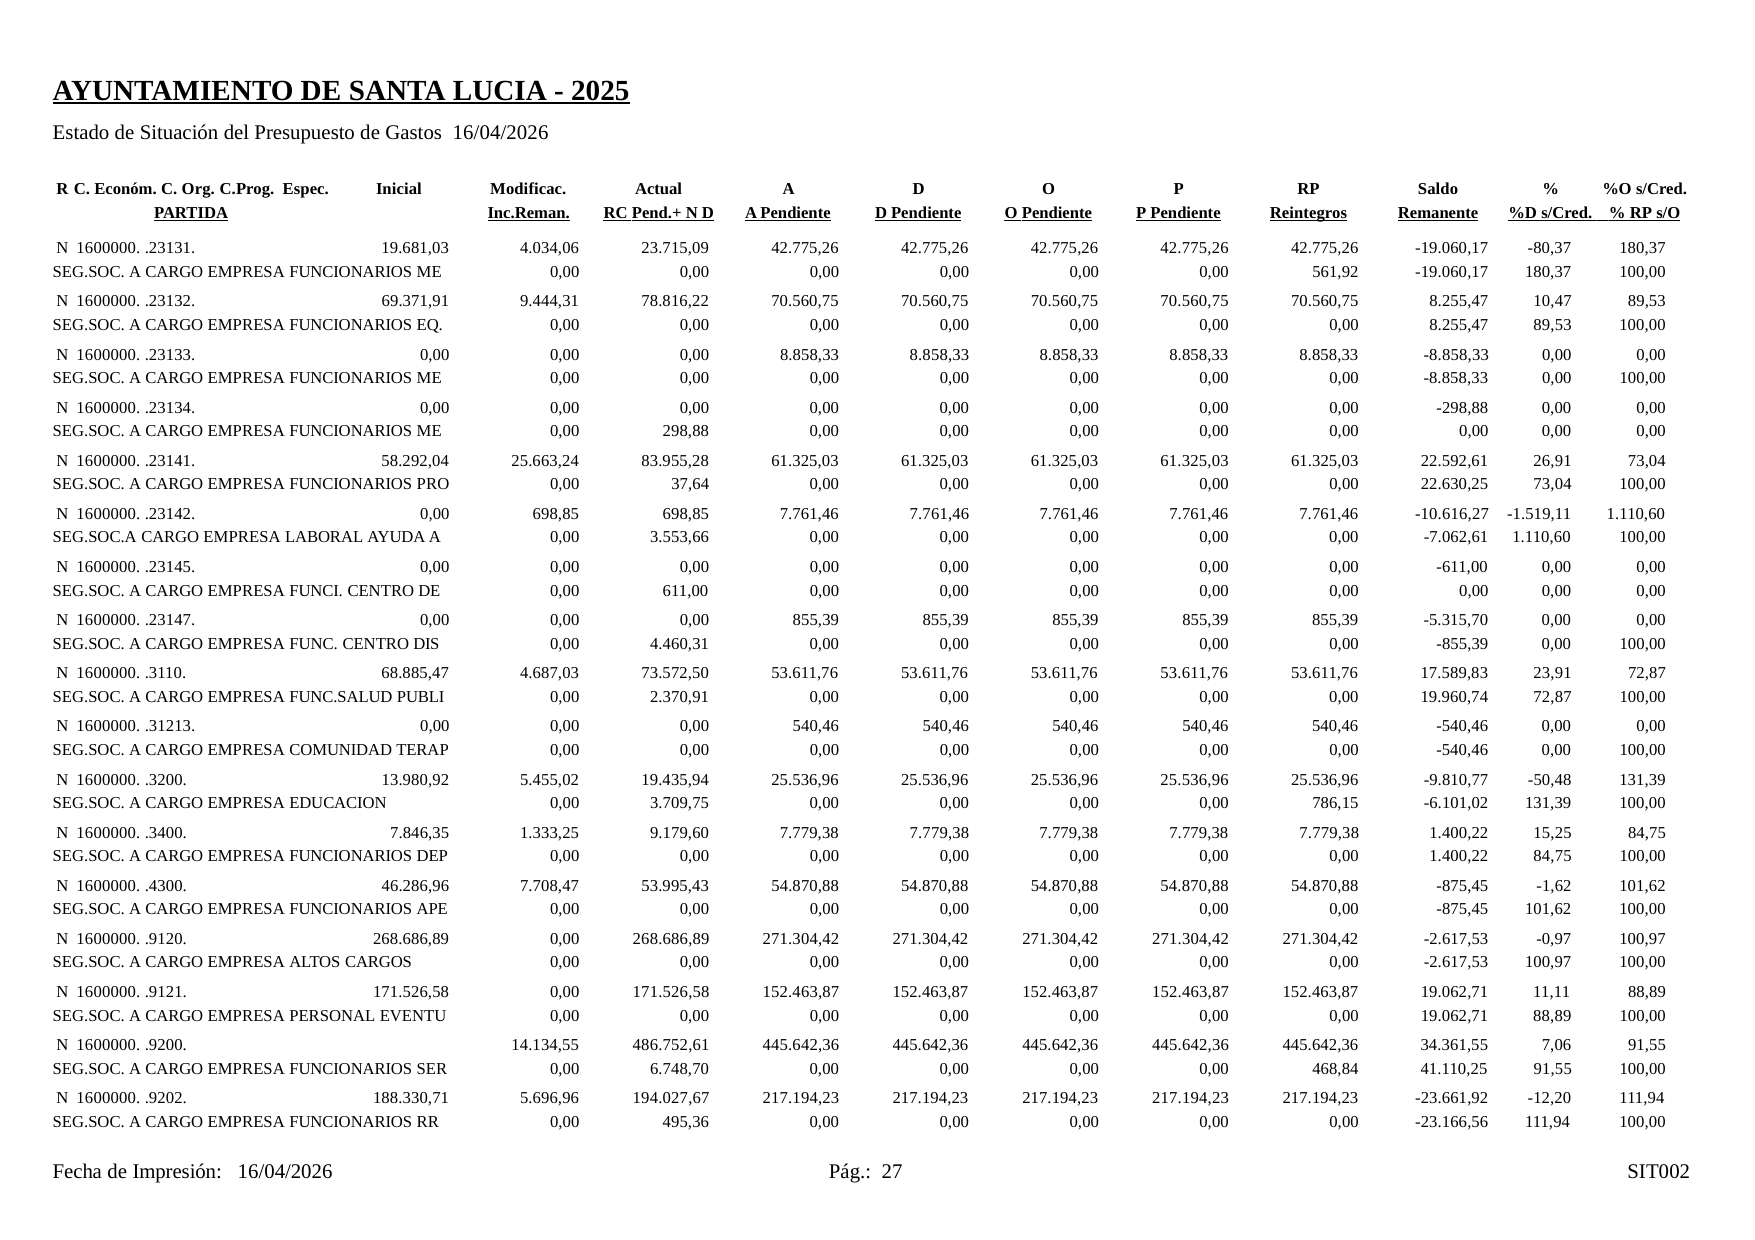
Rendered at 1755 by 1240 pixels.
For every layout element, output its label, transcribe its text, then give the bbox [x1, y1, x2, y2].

text 61.325,03 [1291, 452, 1383, 470]
text 540,46 [1182, 717, 1254, 736]
text N 1600000. .23142. 0,00 [56, 504, 474, 523]
text 0,00 [1199, 398, 1254, 417]
text 7.761,46 [909, 505, 994, 523]
text 0,00 [1069, 316, 1124, 334]
text SEG.SOC. A CARGO EMPRESA FUNCIONARIOS ME [52, 422, 465, 440]
text 8.255,47 [1429, 292, 1513, 311]
text 0,00 [420, 558, 474, 576]
text 0,00 [939, 688, 994, 706]
text 0,00 [679, 847, 734, 865]
text 0,00 [809, 581, 864, 600]
text 37,64 [671, 475, 734, 493]
text 0,00 [1199, 263, 1254, 281]
text 298,88 [662, 422, 734, 440]
text 11,11 [1533, 983, 1597, 1001]
text SEG.SOC. A CARGO EMPRESA FUNCIONARIOS PRO [52, 475, 474, 493]
text 0,00 [679, 1006, 734, 1025]
text SEG.SOC. A CARGO EMPRESA COMUNIDAD TERAP [52, 741, 474, 759]
text 152.463,87 [1282, 983, 1384, 1001]
text 100,00 [1619, 900, 1691, 918]
text 1.110,60 [1606, 505, 1691, 523]
text 0,00 [939, 528, 994, 547]
text -540,46 [1436, 717, 1513, 736]
text 0,00 [550, 528, 604, 547]
text 73,04 [1533, 475, 1597, 493]
text 0,00 [1459, 581, 1513, 600]
text 100,97 [1525, 953, 1596, 972]
text 0,00 [550, 581, 604, 600]
text 0,00 [1069, 847, 1124, 865]
text SEG.SOC. A CARGO EMPRESA FUNC. CENTRO DIS [52, 634, 463, 653]
text 25.536,96 [901, 770, 994, 789]
text Reintegros [1269, 204, 1372, 222]
text Inicial [376, 180, 447, 198]
text 0,00 [1199, 741, 1254, 759]
text SEG.SOC. A CARGO EMPRESA FUNCIONARIOS ME [52, 369, 465, 387]
text 0,00 [1459, 422, 1513, 440]
text 54.870,88 [1291, 877, 1384, 895]
text 0,00 [809, 794, 864, 812]
text AYUNTAMIENTO DE SANTA LUCIA - 2025 [52, 75, 662, 107]
text 42.775,26 [771, 239, 864, 258]
text 25.663,24 [511, 452, 604, 470]
text 0,00 [550, 263, 604, 281]
text 0,00 [1329, 581, 1384, 600]
text 445.642,36 [892, 1036, 994, 1054]
text 0,00 [679, 345, 734, 364]
text 0,00 [1542, 398, 1597, 417]
text N 1600000. .4300. 46.286,96 [56, 877, 474, 895]
text 0,00 [1636, 581, 1691, 600]
text 1.400,22 [1429, 823, 1513, 842]
text -2.617,53 [1423, 953, 1513, 972]
text 53.611,76 [1291, 664, 1383, 683]
text 89,53 [1628, 292, 1691, 311]
text 0,00 [550, 847, 604, 865]
text 0,00 [679, 741, 734, 759]
text N 1600000. .23147. [56, 611, 220, 629]
text 42.775,26 [1031, 239, 1124, 258]
text 0,00 [809, 369, 864, 387]
text 271.304,42 [892, 930, 994, 948]
text 70.560,75 [771, 292, 864, 311]
text SEG.SOC. A CARGO EMPRESA EDUCACION [52, 794, 411, 812]
text 8.858,33 [1169, 345, 1254, 364]
text 61.325,03 [1160, 452, 1254, 470]
text 0,00 [550, 422, 604, 440]
text 100,97 [1619, 930, 1691, 948]
text 0,00 [1069, 1006, 1124, 1025]
text P Pendiente [1136, 204, 1246, 222]
text 19.435,94 [641, 770, 734, 789]
text 23,91 [1533, 664, 1597, 683]
text SEG.SOC. A CARGO EMPRESA FUNCIONARIOS APE [52, 900, 474, 918]
text 100,00 [1619, 847, 1691, 865]
text SIT002 [1627, 1160, 1715, 1183]
text 0,00 [1542, 422, 1597, 440]
text 0,00 [1069, 558, 1124, 576]
text 0,00 [550, 345, 604, 364]
text 445.642,36 [1022, 1036, 1124, 1054]
text 540,46 [922, 717, 994, 736]
text 0,00 [679, 263, 734, 281]
text 0,00 [1199, 475, 1254, 493]
text 0,00 [1069, 688, 1124, 706]
text 171.526,58 [373, 983, 474, 1001]
text 0,00 [809, 528, 864, 547]
text 855,39 [1182, 611, 1254, 629]
text 89,53 [1533, 316, 1596, 334]
text 0,00 [1199, 634, 1254, 653]
text 8.858,33 [1039, 345, 1124, 364]
text 855,39 [922, 611, 994, 629]
text -2.617,53 [1423, 930, 1513, 948]
text 0,00 [1542, 581, 1597, 600]
text 54.870,88 [1031, 877, 1124, 895]
text SEG.SOC. A CARGO EMPRESA FUNC.SALUD PUBLI [52, 688, 474, 706]
text 0,00 [1541, 717, 1597, 736]
text 7.779,38 [1039, 823, 1124, 842]
text 3.553,66 [650, 528, 734, 547]
text 100,00 [1619, 263, 1691, 281]
text -19.060,17 [1415, 263, 1513, 281]
text 0,00 [1069, 1113, 1124, 1131]
text 25.536,96 [771, 770, 864, 789]
text 0,00 [550, 688, 604, 706]
text 53.611,76 [1031, 664, 1124, 683]
text 0,00 [1329, 847, 1384, 865]
text 217.194,23 [1022, 1089, 1124, 1108]
text 70.560,75 [1160, 292, 1254, 311]
text 84,75 [1533, 847, 1597, 865]
text N 1600000. .23145. [56, 558, 220, 576]
text 855,39 [1052, 611, 1124, 629]
text 0,00 [1329, 422, 1384, 440]
text 101,62 [1525, 900, 1596, 918]
text -80,37 [1527, 239, 1596, 258]
text -8.858,33 [1423, 345, 1513, 364]
text N 1600000. .23134. [56, 398, 220, 417]
text 0,00 [1636, 717, 1691, 736]
text 41.110,25 [1420, 1059, 1513, 1078]
text 7.761,46 [1299, 505, 1383, 523]
text RC Pend.+ N D [603, 204, 739, 222]
text Actual [635, 180, 707, 198]
text 0,00 [550, 369, 604, 387]
text 0,00 [1541, 634, 1597, 653]
text 6.748,70 [650, 1059, 734, 1078]
text 271.304,42 [1152, 930, 1254, 948]
text 698,85 [662, 505, 734, 523]
text 855,39 [792, 611, 864, 629]
text 855,39 [1312, 611, 1383, 629]
text O [1042, 180, 1080, 198]
text 25.536,96 [1291, 770, 1383, 789]
text P [1173, 180, 1208, 198]
text 0,00 [1636, 611, 1691, 629]
text 0,00 [1199, 528, 1254, 547]
text 0,00 [679, 611, 734, 629]
text 0,00 [1329, 634, 1383, 653]
text SEG.SOC. A CARGO EMPRESA FUNCIONARIOS ME [52, 263, 474, 281]
text N 1600000. .3110. [56, 664, 381, 683]
text 0,00 [1199, 1059, 1254, 1078]
text 0,00 [939, 263, 994, 281]
text 0,00 [1069, 475, 1124, 493]
text 0,00 [1329, 316, 1384, 334]
text 698,85 [532, 505, 604, 523]
text 70.560,75 [901, 292, 994, 311]
text 445.642,36 [1152, 1036, 1254, 1054]
text 22.592,61 [1421, 452, 1513, 470]
text 84,75 [1628, 823, 1691, 842]
text 4.034,06 [520, 239, 604, 258]
text -12,20 [1527, 1089, 1596, 1108]
text 111,94 [1619, 1089, 1691, 1108]
text 0,00 [679, 717, 734, 736]
text 53.611,76 [1160, 664, 1253, 683]
text 0,00 [1636, 398, 1691, 417]
text 100,00 [1619, 369, 1691, 387]
text 3.709,75 [650, 794, 734, 812]
text D [912, 180, 949, 198]
text 19.960,74 [1420, 688, 1513, 706]
text 0,00 [679, 369, 734, 387]
text -875,45 [1436, 900, 1513, 918]
text -9.810,77 [1423, 770, 1513, 789]
text -298,88 [1436, 398, 1513, 417]
text 7,06 [1542, 1036, 1596, 1054]
text 2.370,91 [650, 688, 734, 706]
text 0,00 [1329, 1113, 1384, 1131]
text 54.870,88 [771, 877, 864, 895]
text 268.686,89 [632, 930, 734, 948]
text 0,00 [1069, 794, 1124, 812]
text 0,00 [809, 263, 864, 281]
text -611,00 [1436, 558, 1513, 576]
text N 1600000. .31213. 0,00 [56, 717, 474, 736]
text 445.642,36 [762, 1036, 864, 1054]
text 180,37 [1619, 239, 1691, 258]
text 61.325,03 [901, 452, 994, 470]
text N 1600000. .23132. 69.371,91 [56, 292, 474, 311]
text 88,89 [1533, 1006, 1597, 1025]
text 68.885,47 [381, 664, 474, 683]
text 0,00 [939, 634, 994, 653]
text 53.611,76 [771, 664, 864, 683]
text 540,46 [792, 717, 864, 736]
text 0,00 [1069, 422, 1124, 440]
text 0,00 [1542, 345, 1597, 364]
text 61.325,03 [771, 452, 864, 470]
text 0,00 [1069, 263, 1124, 281]
text 0,00 [939, 422, 994, 440]
text 100,00 [1619, 316, 1691, 334]
text 0,00 [550, 634, 604, 653]
text 4.460,31 [650, 634, 734, 653]
text 9.179,60 [650, 823, 734, 842]
text 100,00 [1619, 953, 1691, 972]
text 72,87 [1533, 688, 1597, 706]
text 42.775,26 [1291, 239, 1383, 258]
text 0,00 [550, 1113, 604, 1131]
text 786,15 [1312, 794, 1383, 812]
text Inc.Reman. [487, 204, 595, 222]
text 1.333,25 [520, 823, 604, 842]
text 7.779,38 [1169, 823, 1254, 842]
text 7.708,47 [520, 877, 604, 895]
text 0,00 [809, 316, 864, 334]
text 14.134,55 [511, 1036, 604, 1054]
text 0,00 [1199, 316, 1254, 334]
text 0,00 [1329, 741, 1384, 759]
text 0,00 [1636, 422, 1691, 440]
text 0,00 [1069, 900, 1124, 918]
text 0,00 [1636, 345, 1691, 364]
text PARTIDA [154, 204, 352, 222]
text 100,00 [1619, 688, 1691, 706]
text 180,37 [1525, 263, 1596, 281]
text 194.027,67 [632, 1089, 734, 1108]
text 23.715,09 [641, 239, 734, 258]
text -0,97 [1536, 930, 1596, 948]
text Estado de Situación del Presupuesto de Gastos 16/04/2026 [52, 121, 572, 144]
text 100,00 [1619, 528, 1691, 547]
text 0,00 [809, 900, 864, 918]
text 7.779,38 [1299, 823, 1384, 842]
text 217.194,23 [1152, 1089, 1254, 1108]
text 0,00 [1329, 398, 1384, 417]
text -875,45 [1436, 877, 1513, 895]
text 0,00 [809, 1006, 864, 1025]
text 152.463,87 [1152, 983, 1254, 1001]
text 0,00 [550, 717, 604, 736]
text 7.761,46 [779, 505, 864, 523]
text N 1600000. .23133. [56, 345, 220, 364]
text RP [1297, 180, 1344, 198]
text 0,00 [679, 316, 734, 334]
text SEG.SOC. A CARGO EMPRESA FUNCIONARIOS SER [52, 1059, 474, 1078]
text 271.304,42 [762, 930, 864, 948]
text Saldo [1418, 180, 1483, 198]
text 7.761,46 [1039, 505, 1124, 523]
text 0,00 [939, 475, 994, 493]
text 217.194,23 [1282, 1089, 1384, 1108]
text 53.995,43 [641, 877, 734, 895]
text 0,00 [1199, 558, 1254, 576]
text 1.400,22 [1429, 847, 1513, 865]
text 271.304,42 [1282, 930, 1384, 948]
text Modificac. [490, 180, 595, 198]
text 0,00 [550, 316, 604, 334]
text 0,00 [1541, 611, 1597, 629]
text N 1600000. .3400. [56, 823, 212, 842]
text 42.775,26 [1160, 239, 1254, 258]
text 0,00 [1329, 900, 1384, 918]
text 0,00 [939, 398, 994, 417]
text 217.194,23 [762, 1089, 864, 1108]
text 486.752,61 [632, 1036, 734, 1054]
text 100,00 [1619, 1113, 1691, 1131]
text Remanente [1398, 204, 1503, 222]
text 0,00 [939, 558, 994, 576]
text 0,00 [939, 581, 994, 600]
text 4.687,03 [520, 664, 604, 683]
text 217.194,23 [892, 1089, 994, 1108]
text 0,00 [420, 611, 474, 629]
text 5.455,02 [520, 770, 604, 789]
text 0,00 [809, 688, 864, 706]
text -7.062,61 1.110,60 [1423, 528, 1596, 547]
text 0,00 [1329, 1006, 1384, 1025]
text -855,39 [1436, 634, 1513, 653]
text 0,00 [1329, 475, 1383, 493]
text 0,00 [809, 953, 864, 972]
text SEG.SOC.A CARGO EMPRESA LABORAL AYUDA A [52, 528, 474, 546]
text 0,00 [1329, 558, 1384, 576]
text 100,00 [1619, 634, 1691, 653]
text 0,00 [1069, 953, 1124, 972]
text 0,00 [420, 345, 474, 364]
text 0,00 [1329, 528, 1383, 547]
text 0,00 [679, 398, 734, 417]
text 100,00 [1619, 475, 1691, 493]
text 7.779,38 [779, 823, 864, 842]
text 0,00 [550, 900, 604, 918]
text 25.536,96 [1031, 770, 1124, 789]
text 54.870,88 [901, 877, 994, 895]
text -19.060,17 [1415, 239, 1513, 258]
text 152.463,87 [892, 983, 994, 1001]
text 17.589,83 [1420, 664, 1513, 683]
text 0,00 [679, 900, 734, 918]
text 111,94 [1525, 1113, 1596, 1131]
text 73,04 [1628, 452, 1691, 470]
text 540,46 [1312, 717, 1384, 736]
text 7.761,46 [1169, 505, 1254, 523]
text N 1600000. .9200. [56, 1036, 474, 1054]
text 152.463,87 [1022, 983, 1124, 1001]
text 8.858,33 [780, 345, 864, 364]
text 131,39 [1525, 794, 1596, 812]
text 100,00 [1619, 741, 1691, 759]
text SEG.SOC. A CARGO EMPRESA FUNCIONARIOS RR [52, 1113, 462, 1131]
text SEG.SOC. A CARGO EMPRESA FUNCIONARIOS DEP [52, 847, 474, 865]
text 8.255,47 [1429, 316, 1513, 334]
text 70.560,75 [1291, 292, 1384, 311]
text 42.775,26 [901, 239, 994, 258]
text 58.292,04 [381, 452, 474, 470]
text 152.463,87 [762, 983, 864, 1001]
text 0,00 [550, 611, 604, 629]
text 15,25 [1533, 823, 1597, 842]
text 0,00 [550, 1006, 604, 1025]
text -50,48 [1528, 770, 1596, 789]
text 54.870,88 [1160, 877, 1254, 895]
text 0,00 [809, 634, 864, 653]
text 0,00 [939, 1059, 994, 1078]
text 0,00 [939, 741, 994, 759]
text 9.444,31 [520, 292, 604, 311]
text 131,39 [1619, 770, 1691, 789]
text N 1600000. .9120. 268.686,89 [56, 929, 474, 948]
text 0,00 [809, 558, 864, 576]
text 0,00 [1199, 581, 1254, 600]
text %D s/Cred. % RP s/O [1508, 204, 1705, 222]
text 495,36 [662, 1113, 734, 1131]
text 0,00 [550, 558, 604, 576]
text 34.361,55 [1420, 1036, 1513, 1054]
text 0,00 [679, 558, 734, 576]
text 78.816,22 [641, 292, 734, 311]
text 0,00 [1199, 847, 1254, 865]
text 22.630,25 [1421, 475, 1513, 493]
text 91,55 [1533, 1059, 1597, 1078]
text -23.661,92 [1415, 1089, 1513, 1108]
text 0,00 [1542, 558, 1597, 576]
text 0,00 [1069, 741, 1124, 759]
text 0,00 [1069, 398, 1124, 417]
text 0,00 [1329, 688, 1383, 706]
text N 1600000. .23141. [56, 452, 381, 470]
text 0,00 [1199, 369, 1254, 387]
text A Pendiente [745, 204, 857, 222]
text 0,00 [809, 1113, 864, 1131]
text SEG.SOC. A CARGO EMPRESA PERSONAL EVENTU [52, 1006, 470, 1025]
text N 1600000. .9121. [56, 983, 212, 1001]
text 72,87 [1628, 664, 1691, 683]
text -540,46 [1436, 741, 1513, 759]
text 0,00 [1069, 369, 1124, 387]
text 0,00 [679, 953, 734, 972]
text 0,00 [550, 983, 604, 1001]
text 0,00 [809, 422, 864, 440]
text -6.101,02 [1423, 794, 1513, 812]
text 0,00 [550, 475, 604, 493]
text 0,00 [939, 847, 994, 865]
text SEG.SOC. A CARGO EMPRESA FUNCIONARIOS EQ. [52, 316, 474, 334]
text 468,84 [1312, 1059, 1383, 1078]
text 10,47 [1533, 292, 1596, 311]
text 61.325,03 [1031, 452, 1124, 470]
text 271.304,42 [1022, 930, 1124, 948]
text 0,00 [1069, 1059, 1124, 1078]
text 0,00 [1199, 1006, 1254, 1025]
text 73.572,50 [641, 664, 734, 683]
text 540,46 [1052, 717, 1124, 736]
text -5.315,70 [1423, 611, 1513, 629]
text 8.858,33 [909, 345, 994, 364]
text 5.696,96 [520, 1089, 604, 1108]
text 611,00 [662, 581, 734, 600]
text A [782, 180, 819, 198]
text 19.062,71 [1421, 1006, 1513, 1025]
text 0,00 [1069, 528, 1124, 547]
text 0,00 [1329, 953, 1384, 972]
text 70.560,75 [1031, 292, 1124, 311]
text 83.955,28 [641, 452, 734, 470]
text 19.062,71 [1421, 983, 1513, 1001]
text 0,00 [550, 741, 604, 759]
text 0,00 [1069, 634, 1124, 653]
text 445.642,36 [1282, 1036, 1383, 1054]
text 0,00 [550, 794, 604, 812]
text 0,00 [1199, 1113, 1254, 1131]
text 0,00 [939, 369, 994, 387]
text -10.616,27 -1.519,11 [1415, 505, 1596, 523]
text Fecha de Impresión: 16/04/2026 [52, 1160, 358, 1183]
text 101,62 [1619, 877, 1691, 895]
text -23.166,56 [1415, 1113, 1513, 1131]
text 0,00 [550, 953, 604, 972]
text 0,00 [550, 398, 604, 417]
text 7.779,38 [909, 823, 994, 842]
text 0,00 [939, 953, 994, 972]
text 0,00 [1329, 369, 1383, 387]
text 100,00 [1619, 1059, 1691, 1078]
text 0,00 [809, 741, 864, 759]
text 8.858,33 [1299, 345, 1383, 364]
text 26,91 [1533, 452, 1597, 470]
text 0,00 [1542, 369, 1597, 387]
text 0,00 [809, 398, 864, 417]
text SEG.SOC. A CARGO EMPRESA ALTOS CARGOS [52, 953, 474, 971]
text 561,92 [1312, 263, 1383, 281]
text 171.526,58 [632, 983, 734, 1001]
text 25.536,96 [1160, 770, 1253, 789]
text 0,00 [1199, 953, 1254, 972]
text 0,00 [939, 794, 994, 812]
text N 1600000. .3200. 13.980,92 [56, 770, 474, 789]
text N 1600000. .9202. 188.330,71 [56, 1089, 474, 1107]
text 0,00 [939, 900, 994, 918]
text 19.681,03 [381, 239, 474, 258]
text 0,00 [420, 398, 474, 417]
text O Pendiente [1004, 204, 1117, 222]
text SEG.SOC. A CARGO EMPRESA FUNCI. CENTRO DE [52, 581, 464, 600]
text 0,00 [809, 1059, 864, 1078]
text 0,00 [1199, 688, 1253, 706]
text 0,00 [1541, 741, 1597, 759]
text 91,55 [1628, 1036, 1691, 1054]
text 0,00 [1636, 558, 1691, 576]
text R C. Económ. C. Org. C.Prog. Espec. [56, 180, 352, 198]
text 53.611,76 [901, 664, 994, 683]
text 0,00 [939, 1113, 994, 1131]
text D Pendiente [875, 204, 987, 222]
text 88,89 [1628, 983, 1691, 1001]
text 0,00 [1199, 422, 1254, 440]
text 0,00 [939, 316, 994, 334]
text 0,00 [1199, 900, 1254, 918]
text -8.858,33 [1423, 369, 1513, 387]
text 0,00 [1199, 794, 1253, 812]
text 0,00 [1069, 581, 1124, 600]
text -1,62 [1536, 877, 1596, 895]
text %O s/Cred. [1602, 180, 1712, 198]
text 100,00 [1619, 794, 1691, 812]
text 7.846,35 [390, 823, 474, 842]
text 0,00 [550, 930, 604, 948]
text 0,00 [550, 1059, 604, 1078]
text 0,00 [939, 1006, 994, 1025]
text 100,00 [1619, 1006, 1691, 1025]
text % [1542, 180, 1584, 198]
text 0,00 [809, 475, 864, 493]
text 0,00 [809, 847, 864, 865]
text Pág.: 27 [829, 1160, 927, 1183]
text N 1600000. .23131. [56, 239, 220, 258]
